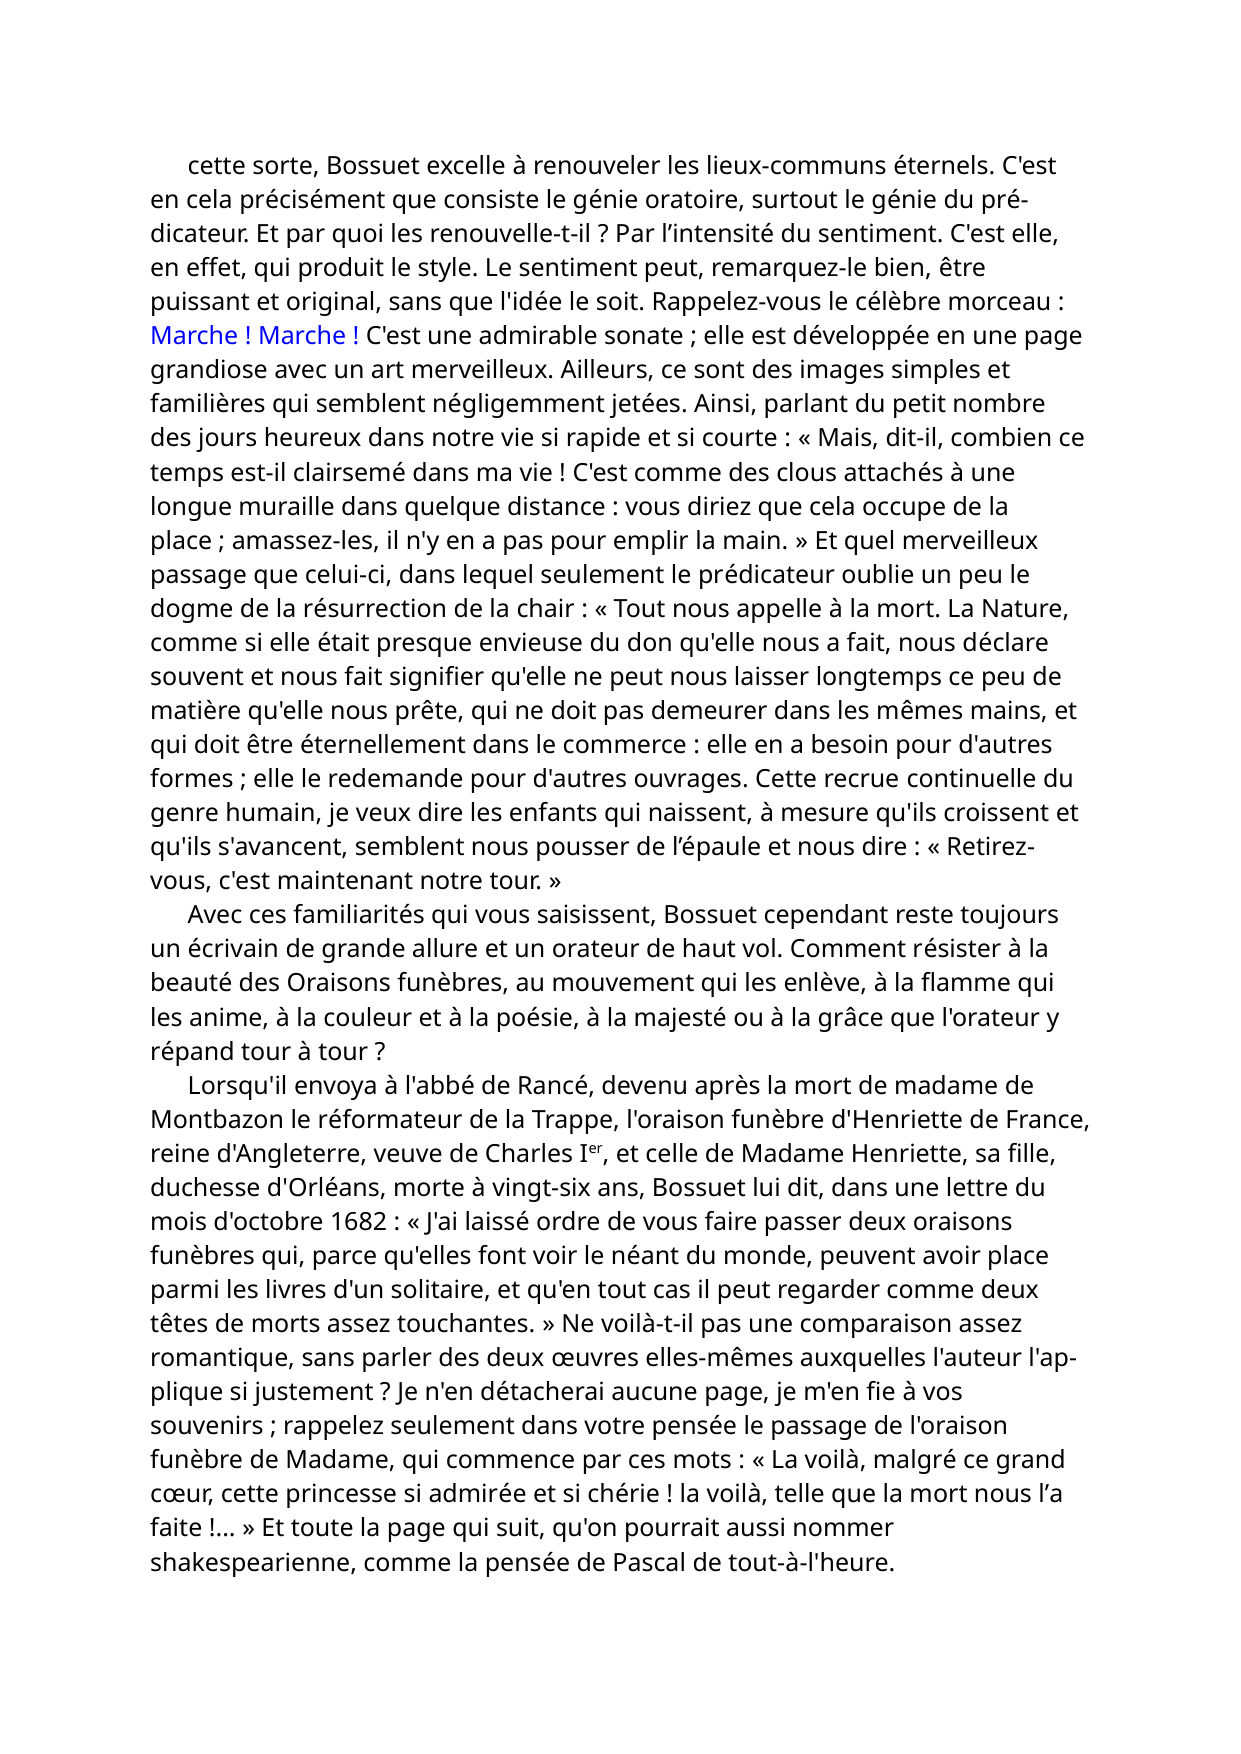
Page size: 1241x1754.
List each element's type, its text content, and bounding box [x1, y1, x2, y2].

text Lorsqu'il envoya à l'abbé de Rancé, devenu après la mort de madame de Montbazon le réformateur de la Trappe, l'oraison funèbre d'Henriette de France, reine d'Angleterre, veuve de Charles Ier, et celle de Madame Henriette, sa fille, duchesse d'Orléans, morte à vingt-six ans, Bossuet lui dit, dans une lettre du mois d'octobre 1682 : « J'ai laissé ordre de vous faire passer deux oraisons funèbres qui, parce qu'elles font voir le néant du monde, peuvent avoir place parmi les livres d'un solitaire, et qu'en tout cas il peut regarder comme deux têtes de morts assez touchantes. » Ne voilà-t-il pas une comparaison assez romantique, sans parler des deux œuvres elles-mêmes auxquelles l'auteur l'ap­plique si justement ? Je n'en détacherai aucune page, je m'en fie à vos souvenirs ; rappelez seule­ment dans votre pensée le passage de l'oraison funèbre de Madame, qui commence par ces mots : « La voilà, malgré ce grand cœur, cette princesse si admirée et si chérie ! la voilà, telle que la mort nous l’a faite !... » Et toute la page qui suit, qu'on pourrait aussi nommer shakespearienne, comme la pensée de Pascal de tout-à-l'heure. [150, 1067, 1091, 1578]
text Avec ces familiarités qui vous saisissent, Bossuet cependant reste toujours un écrivain de grande allure et un orateur de haut vol. Comment résister à la beauté des Oraisons funèbres, au mouvement qui les enlève, à la flamme qui les anime, à la couleur et à la poésie, à la majesté ou à la grâce que l'orateur y répand tour à tour ? [150, 897, 1091, 1067]
text cette sorte, Bossuet excelle à renouveler les lieux-communs éternels. C'est en cela précisément que consiste le génie oratoire, surtout le génie du pré­dicateur. Et par quoi les renouvelle-t-il ? Par l’in­tensité du sentiment. C'est elle, en effet, qui produit le style. Le sentiment peut, remarquez-le bien, être puissant et original, sans que l'idée le soit. Rap­pelez-vous le célèbre morceau : Marche ! Marche ! C'est une admirable sonate ; elle est développée en une page grandiose avec un art merveilleux. Ailleurs, ce sont des images simples et familières qui sem­blent négligemment jetées. Ainsi, parlant du petit nombre des jours heureux dans notre vie si rapide et si courte : « Mais, dit-il, combien ce temps est-il clairsemé dans ma vie ! C'est comme des clous attachés à une longue muraille dans quelque dis­tance : vous diriez que cela occupe de la place ; amassez-les, il n'y en a pas pour emplir la main. » Et quel merveilleux passage que celui-ci, dans lequel seulement le prédicateur oublie un peu le dogme de la résurrection de la chair : « Tout nous appelle à la mort. La Nature, comme si elle était presque envieuse du don qu'elle nous a fait, nous déclare souvent et nous fait signifier qu'elle ne peut nous laisser longtemps ce peu de matière qu'elle nous prête, qui ne doit pas demeurer dans les mêmes mains, et qui doit être éternellement dans le com­merce : elle en a besoin pour d'autres formes ; elle le redemande pour d'autres ouvrages. Cette recrue continuelle du genre humain, je veux dire les enfants qui naissent, à mesure qu'ils croissent et qu'ils s'avancent, semblent nous pousser de l’épaule et nous dire : « Retirez-vous, c'est maintenant notre tour. » [150, 148, 1091, 897]
